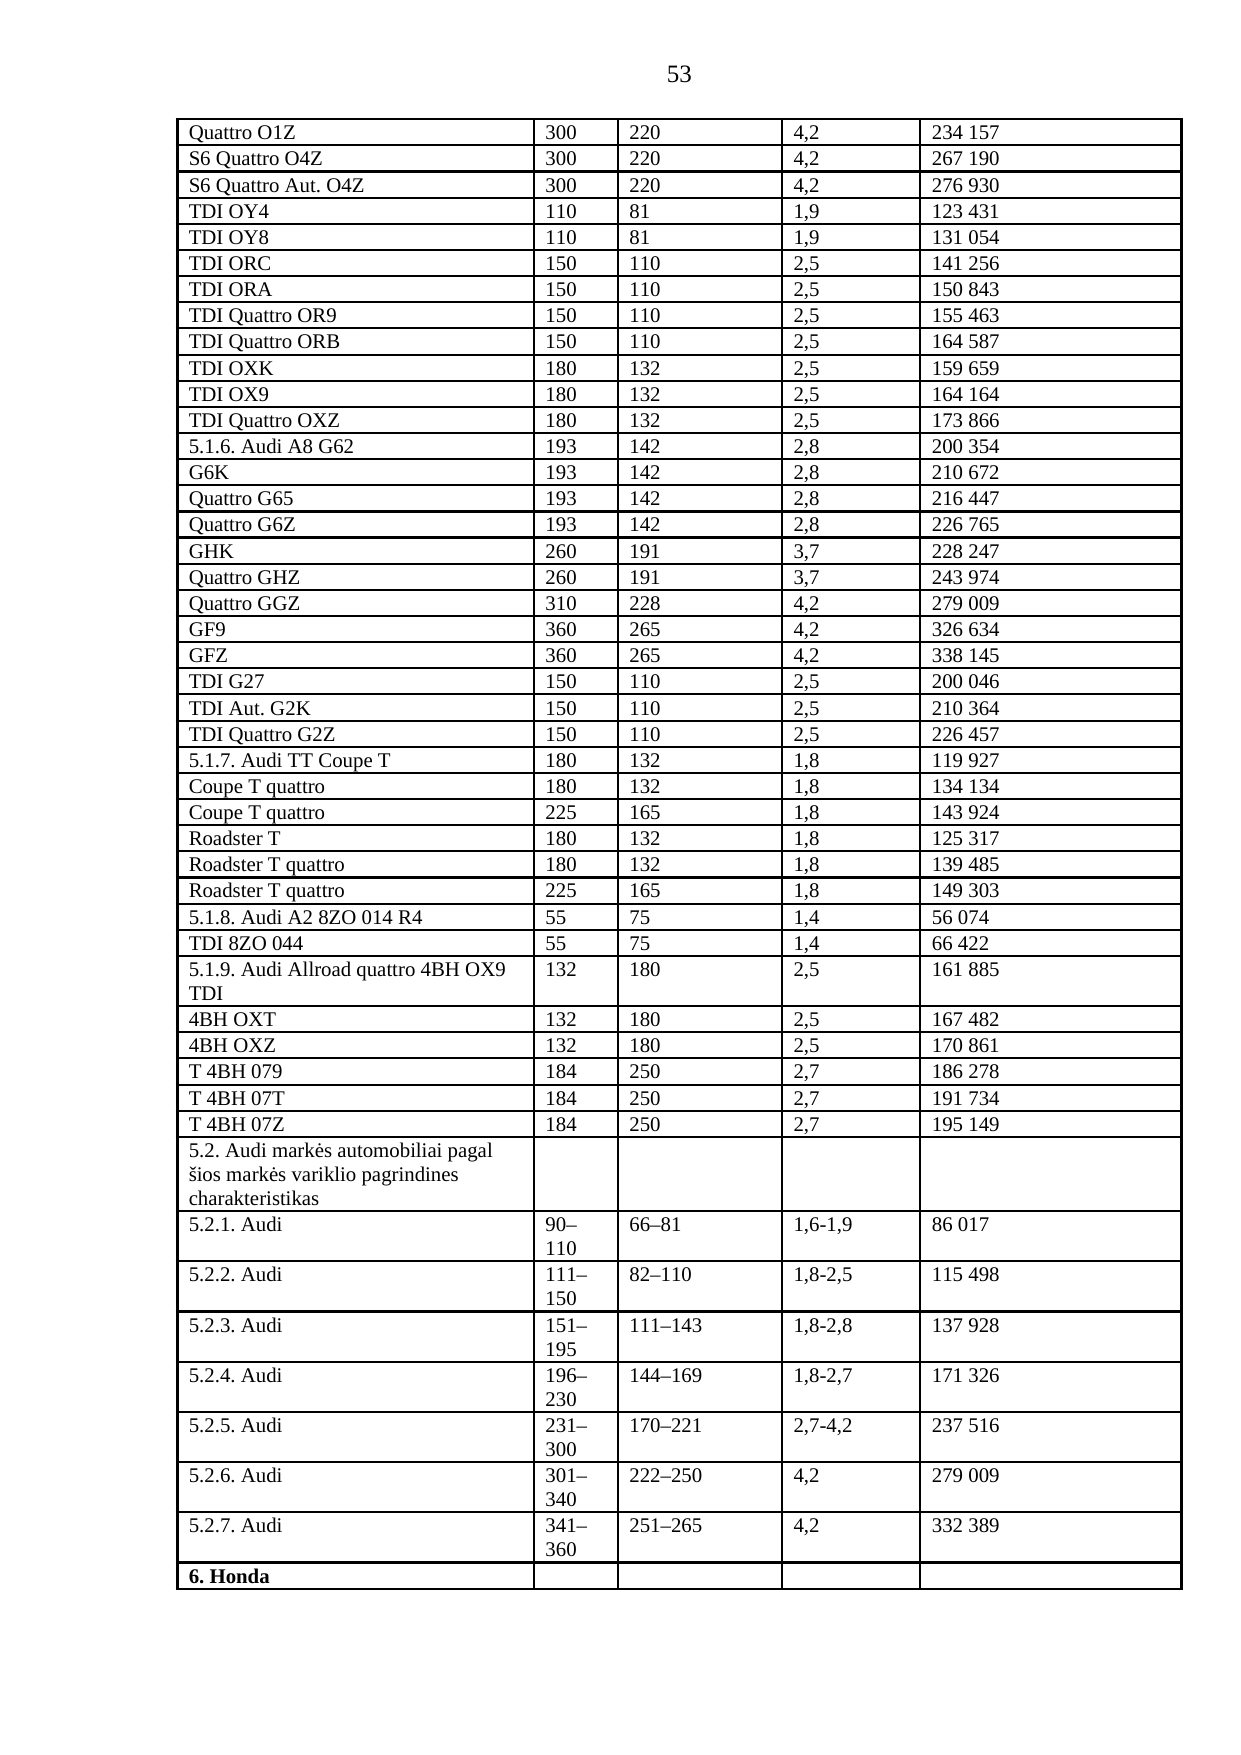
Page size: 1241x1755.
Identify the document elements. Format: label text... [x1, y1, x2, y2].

table_cell 5.1.9. Audi Allroad quattro 4BH OX9 TDI [179, 957, 533, 1005]
table_cell T 4BH 07Z [179, 1112, 533, 1136]
table_cell 110 [619, 329, 781, 353]
table_cell 228 [619, 591, 781, 615]
table_cell 150 [535, 303, 617, 327]
table_cell 193 [535, 434, 617, 458]
table_cell TDI OY4 [179, 199, 533, 223]
table_cell 155 463 [921, 303, 1180, 327]
table_cell 1,4 [783, 905, 919, 929]
table_cell 184 [535, 1112, 617, 1136]
table_cell 2,5 [783, 408, 919, 432]
table_cell 1,8 [783, 748, 919, 772]
table_cell 2,5 [783, 695, 919, 719]
table_cell 193 [535, 460, 617, 484]
table_cell 86 017 [921, 1212, 1180, 1260]
table_cell Quattro G6Z [179, 513, 533, 536]
table_cell 180 [535, 852, 617, 876]
table_cell 222–250 [619, 1463, 781, 1511]
table_cell T 4BH 079 [179, 1059, 533, 1083]
table_cell 180 [535, 748, 617, 772]
table_cell 225 [535, 800, 617, 824]
table_cell 191 [619, 539, 781, 563]
table_cell 265 [619, 617, 781, 641]
table_cell 2,5 [783, 957, 919, 1005]
table_cell 144–169 [619, 1363, 781, 1411]
table_cell 191 [619, 565, 781, 589]
table_cell 5.2.1. Audi [179, 1212, 533, 1260]
table_cell 167 482 [921, 1007, 1180, 1031]
table_cell GF9 [179, 617, 533, 641]
table_cell [619, 1564, 781, 1588]
table_cell [921, 1564, 1180, 1588]
table_cell 276 930 [921, 173, 1180, 197]
table_cell 142 [619, 513, 781, 536]
table_cell TDI OX9 [179, 382, 533, 406]
table_cell 132 [619, 356, 781, 379]
table_cell 4,2 [783, 617, 919, 641]
table_cell 132 [619, 852, 781, 876]
table_cell 110 [619, 303, 781, 327]
table_cell 1,4 [783, 931, 919, 955]
table_cell 111–143 [619, 1313, 781, 1361]
table_cell 326 634 [921, 617, 1180, 641]
table_cell 164 164 [921, 382, 1180, 406]
table_cell 165 [619, 800, 781, 824]
table_cell 180 [535, 774, 617, 798]
table_cell 150 [535, 277, 617, 301]
table_cell 161 885 [921, 957, 1180, 1005]
table_cell 279 009 [921, 1463, 1180, 1511]
table_cell 150 [535, 722, 617, 746]
table_cell 134 134 [921, 774, 1180, 798]
table_cell 193 [535, 513, 617, 536]
table_cell 81 [619, 225, 781, 249]
table_cell 226 765 [921, 513, 1180, 536]
table_cell 4,2 [783, 1463, 919, 1511]
table_cell 3,7 [783, 539, 919, 563]
table_cell S6 Quattro Aut. O4Z [179, 173, 533, 197]
table_cell TDI Quattro OXZ [179, 408, 533, 432]
table_cell 164 587 [921, 329, 1180, 353]
table_cell 1,6-1,9 [783, 1212, 919, 1260]
table_cell 56 074 [921, 905, 1180, 929]
table_cell 110 [535, 225, 617, 249]
table_cell Quattro GHZ [179, 565, 533, 589]
table_cell 2,5 [783, 303, 919, 327]
table_cell 4,2 [783, 591, 919, 615]
table_cell 4BH OXZ [179, 1033, 533, 1057]
table_cell 142 [619, 460, 781, 484]
table_cell 1,9 [783, 225, 919, 249]
table_cell [535, 1564, 617, 1588]
table_cell 82–110 [619, 1262, 781, 1310]
table_cell 300 [535, 146, 617, 170]
table_cell 184 [535, 1086, 617, 1109]
table_cell 360 [535, 617, 617, 641]
table_cell 110 [619, 277, 781, 301]
table_cell 123 431 [921, 199, 1180, 223]
table_cell 196–230 [535, 1363, 617, 1411]
table_cell [619, 1138, 781, 1210]
table_cell 220 [619, 146, 781, 170]
table_cell 142 [619, 434, 781, 458]
table_cell 143 924 [921, 800, 1180, 824]
table_cell 131 054 [921, 225, 1180, 249]
table_cell 332 389 [921, 1513, 1180, 1561]
table_cell TDI 8ZO 044 [179, 931, 533, 955]
table_cell [783, 1564, 919, 1588]
table_cell Roadster T quattro [179, 879, 533, 902]
table_cell 5.2.3. Audi [179, 1313, 533, 1361]
table_cell 132 [619, 382, 781, 406]
table_cell 2,8 [783, 513, 919, 536]
table_cell 2,5 [783, 1007, 919, 1031]
table_cell 132 [535, 957, 617, 1005]
table_cell Quattro G65 [179, 486, 533, 510]
table_cell TDI Quattro G2Z [179, 722, 533, 746]
table_cell 231–300 [535, 1413, 617, 1461]
table_cell Quattro O1Z [179, 120, 533, 144]
table_cell 228 247 [921, 539, 1180, 563]
table_cell 2,8 [783, 460, 919, 484]
table_cell 110 [619, 722, 781, 746]
table_cell 5.2. Audi markės automobiliai pagal šios markės variklio pagrindines charakteristikas [179, 1138, 533, 1210]
table_cell 180 [619, 1033, 781, 1057]
table_cell 265 [619, 643, 781, 667]
table_cell 341–360 [535, 1513, 617, 1561]
table_cell 159 659 [921, 356, 1180, 379]
table_cell 141 256 [921, 251, 1180, 275]
table_cell 2,5 [783, 277, 919, 301]
table_cell 5.1.7. Audi TT Coupe T [179, 748, 533, 772]
table_cell 310 [535, 591, 617, 615]
table_cell 2,7 [783, 1059, 919, 1083]
table_cell 2,7 [783, 1086, 919, 1109]
table_cell 300 [535, 173, 617, 197]
table_cell 150 [535, 251, 617, 275]
table_cell TDI G27 [179, 669, 533, 693]
table_cell TDI Aut. G2K [179, 695, 533, 719]
table_cell 2,8 [783, 486, 919, 510]
table_cell 132 [619, 826, 781, 850]
table_cell 151–195 [535, 1313, 617, 1361]
table_cell 75 [619, 931, 781, 955]
table_cell 5.2.6. Audi [179, 1463, 533, 1511]
table_cell 1,8 [783, 852, 919, 876]
table_cell 250 [619, 1059, 781, 1083]
table_cell TDI ORA [179, 277, 533, 301]
table_cell 237 516 [921, 1413, 1180, 1461]
table_cell 55 [535, 931, 617, 955]
table_cell 2,5 [783, 722, 919, 746]
table_cell 4,2 [783, 120, 919, 144]
table_cell [921, 1138, 1180, 1210]
table_cell 2,7-4,2 [783, 1413, 919, 1461]
table_cell 180 [535, 356, 617, 379]
table_cell G6K [179, 460, 533, 484]
table_cell 139 485 [921, 852, 1180, 876]
table_cell 210 364 [921, 695, 1180, 719]
table_cell 119 927 [921, 748, 1180, 772]
table_cell Roadster T [179, 826, 533, 850]
table_cell 125 317 [921, 826, 1180, 850]
table_cell Quattro GGZ [179, 591, 533, 615]
table_cell 2,5 [783, 382, 919, 406]
table_cell 150 [535, 695, 617, 719]
table_cell 137 928 [921, 1313, 1180, 1361]
table_cell 251–265 [619, 1513, 781, 1561]
table_cell 300 [535, 120, 617, 144]
table_cell 170–221 [619, 1413, 781, 1461]
table_cell 1,8 [783, 826, 919, 850]
table_cell 5.2.4. Audi [179, 1363, 533, 1411]
table_cell 234 157 [921, 120, 1180, 144]
table_cell 1,8-2,7 [783, 1363, 919, 1411]
table_cell 200 046 [921, 669, 1180, 693]
table_cell 5.1.8. Audi A2 8ZO 014 R4 [179, 905, 533, 929]
table_cell 260 [535, 539, 617, 563]
table_cell 132 [535, 1007, 617, 1031]
table_cell 1,9 [783, 199, 919, 223]
table_cell 110 [535, 199, 617, 223]
table_cell GHK [179, 539, 533, 563]
table_cell [783, 1138, 919, 1210]
table_cell 180 [535, 382, 617, 406]
table_cell 250 [619, 1086, 781, 1109]
table_cell 171 326 [921, 1363, 1180, 1411]
table_cell 193 [535, 486, 617, 510]
table_cell 2,5 [783, 329, 919, 353]
table_cell 90–110 [535, 1212, 617, 1260]
table_cell 173 866 [921, 408, 1180, 432]
table_cell 2,8 [783, 434, 919, 458]
table_cell [535, 1138, 617, 1210]
table_cell 4BH OXT [179, 1007, 533, 1031]
table_cell 279 009 [921, 591, 1180, 615]
table_cell S6 Quattro O4Z [179, 146, 533, 170]
table_cell 226 457 [921, 722, 1180, 746]
table_cell 216 447 [921, 486, 1180, 510]
table_cell 3,7 [783, 565, 919, 589]
table_cell 338 145 [921, 643, 1180, 667]
table_cell 200 354 [921, 434, 1180, 458]
table_cell TDI Quattro OR9 [179, 303, 533, 327]
table_cell 1,8 [783, 800, 919, 824]
table_cell 260 [535, 565, 617, 589]
table_cell 5.1.6. Audi A8 G62 [179, 434, 533, 458]
table_cell 2,5 [783, 669, 919, 693]
table_cell 110 [619, 669, 781, 693]
table_cell 1,8 [783, 879, 919, 902]
table_cell 4,2 [783, 146, 919, 170]
table_cell T 4BH 07T [179, 1086, 533, 1109]
table_cell 220 [619, 120, 781, 144]
table_cell 165 [619, 879, 781, 902]
table_cell GFZ [179, 643, 533, 667]
table_cell TDI OXK [179, 356, 533, 379]
table_cell 5.2.5. Audi [179, 1413, 533, 1461]
table_cell 110 [619, 695, 781, 719]
table_cell 132 [535, 1033, 617, 1057]
table_cell 150 843 [921, 277, 1180, 301]
table_cell 5.2.7. Audi [179, 1513, 533, 1561]
table_cell 2,5 [783, 1033, 919, 1057]
table_cell 210 672 [921, 460, 1180, 484]
table_cell 360 [535, 643, 617, 667]
table_cell 180 [535, 408, 617, 432]
table_cell Roadster T quattro [179, 852, 533, 876]
table_cell 267 190 [921, 146, 1180, 170]
table_cell 301–340 [535, 1463, 617, 1511]
table_cell 132 [619, 748, 781, 772]
table_cell 111–150 [535, 1262, 617, 1310]
table_cell 149 303 [921, 879, 1180, 902]
table_cell 81 [619, 199, 781, 223]
table_cell 150 [535, 669, 617, 693]
table_cell 191 734 [921, 1086, 1180, 1109]
table_cell 2,5 [783, 356, 919, 379]
table_cell 75 [619, 905, 781, 929]
table_cell 195 149 [921, 1112, 1180, 1136]
table_cell 180 [619, 957, 781, 1005]
table_cell 220 [619, 173, 781, 197]
table_cell 6. Honda [179, 1564, 533, 1588]
table_cell 2,7 [783, 1112, 919, 1136]
table_cell 115 498 [921, 1262, 1180, 1310]
table_cell TDI Quattro ORB [179, 329, 533, 353]
table_cell 150 [535, 329, 617, 353]
table_cell 1,8-2,5 [783, 1262, 919, 1310]
table_cell 180 [535, 826, 617, 850]
table_cell TDI OY8 [179, 225, 533, 249]
table_cell 5.2.2. Audi [179, 1262, 533, 1310]
table_cell Coupe T quattro [179, 800, 533, 824]
table_cell 243 974 [921, 565, 1180, 589]
table_cell 250 [619, 1112, 781, 1136]
table_cell 4,2 [783, 173, 919, 197]
table_cell 186 278 [921, 1059, 1180, 1083]
table_cell 4,2 [783, 643, 919, 667]
table_cell 1,8 [783, 774, 919, 798]
table_cell 4,2 [783, 1513, 919, 1561]
table_cell TDI ORC [179, 251, 533, 275]
table_cell 66–81 [619, 1212, 781, 1260]
table_cell 1,8-2,8 [783, 1313, 919, 1361]
table_cell 66 422 [921, 931, 1180, 955]
table_cell 180 [619, 1007, 781, 1031]
table_cell 132 [619, 408, 781, 432]
table_cell 132 [619, 774, 781, 798]
table_cell 170 861 [921, 1033, 1180, 1057]
table_cell 2,5 [783, 251, 919, 275]
table_cell 110 [619, 251, 781, 275]
table_cell 142 [619, 486, 781, 510]
table_cell 225 [535, 879, 617, 902]
table_cell 55 [535, 905, 617, 929]
table_cell Coupe T quattro [179, 774, 533, 798]
table_cell 184 [535, 1059, 617, 1083]
